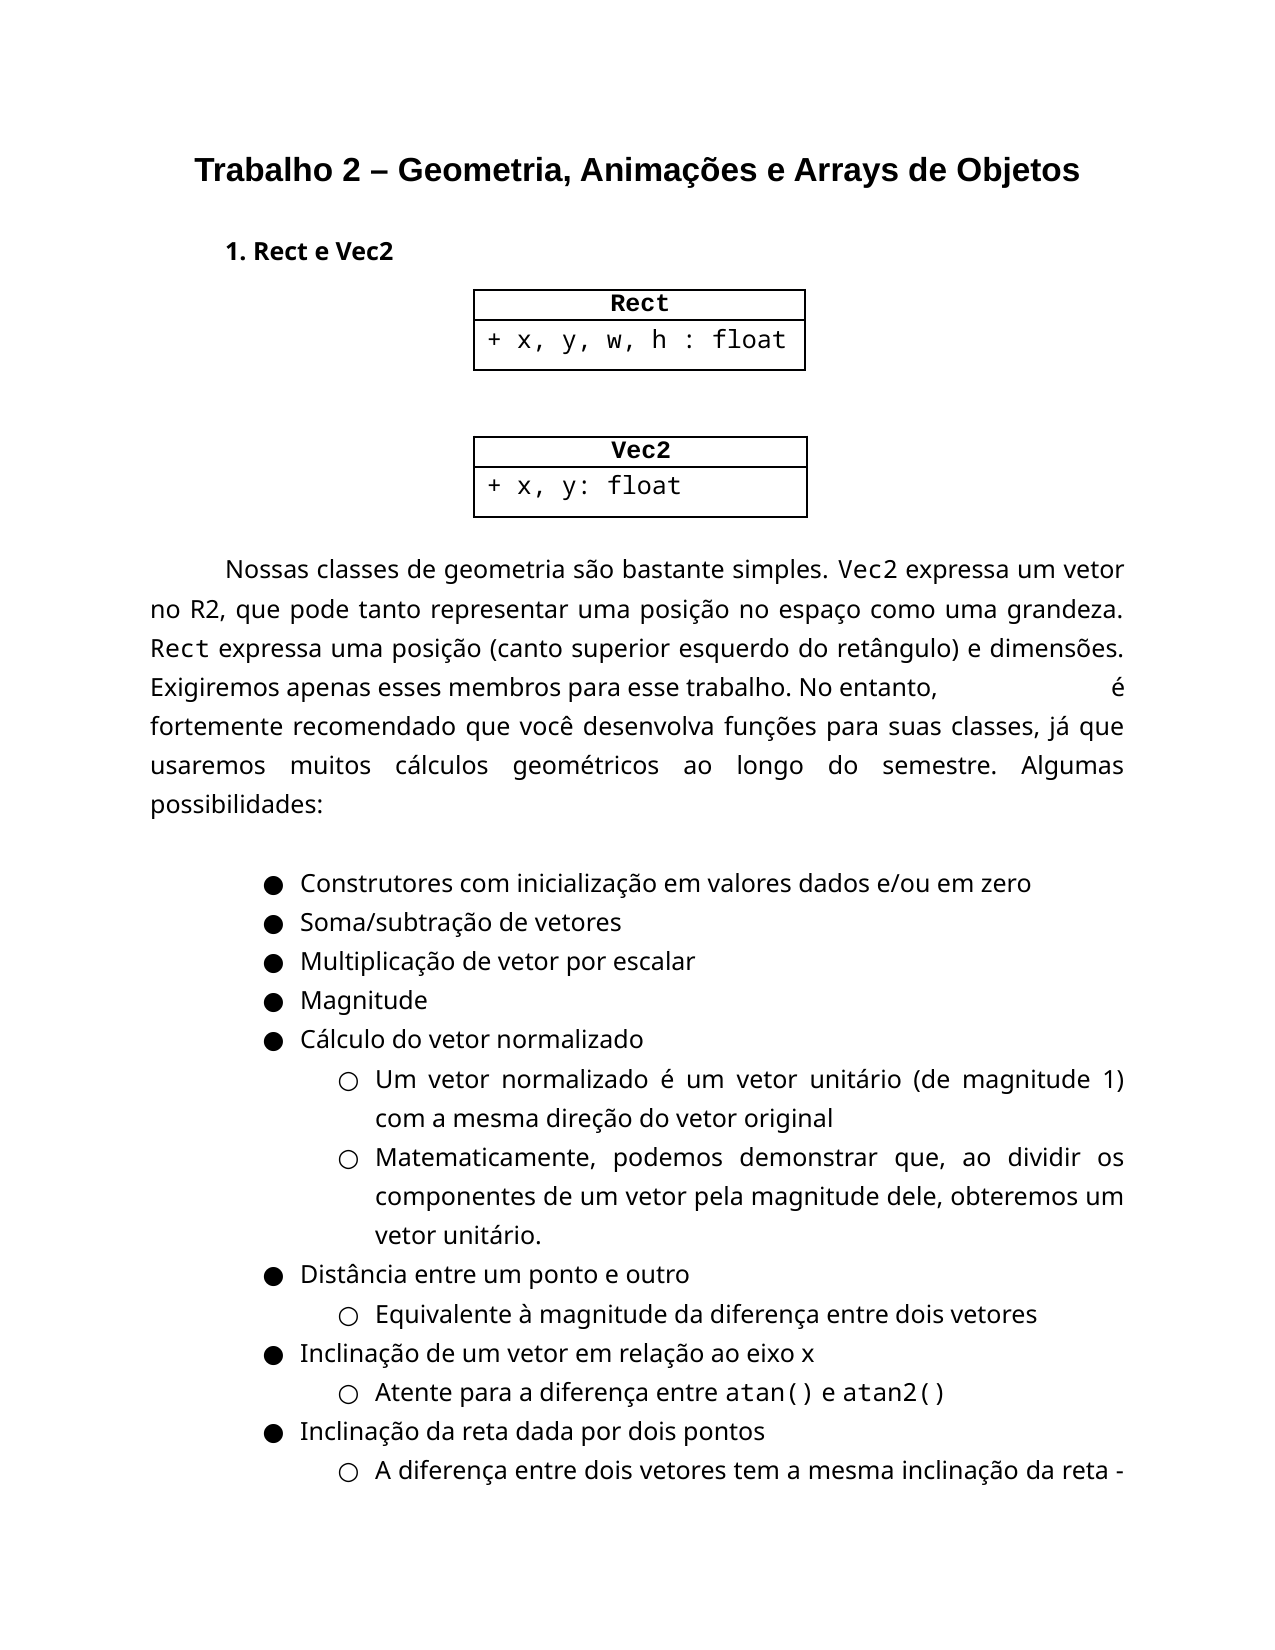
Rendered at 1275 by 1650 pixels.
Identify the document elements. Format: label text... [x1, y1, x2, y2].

list Inclinação da reta dada por dois pontos [262, 1414, 1125, 1448]
table_cell + x, y: float [475, 468, 806, 516]
list Multiplicação de vetor por escalar [262, 944, 1125, 978]
list Matematicamente, podemos demonstrar que, ao dividir os componentes de um vetor pela magnitude dele, obteremos um vetor unitário. [337, 1139, 1125, 1252]
list Magnitude [262, 983, 1125, 1017]
list Cálculo do vetor normalizado [262, 1022, 1125, 1056]
list Construtores com inicialização em valores dados e/ou em zero [262, 865, 1125, 899]
list Distância entre um ponto e outro [262, 1257, 1125, 1291]
list A diferença entre dois vetores tem a mesma inclinação da reta [337, 1453, 1125, 1487]
text Trabalho 2 – Geometria, Animações e Arrays de Objetos [150, 150, 1125, 188]
list Equivalente à magnitude da diferença entre dois vetores [337, 1296, 1125, 1330]
list Inclinação de um vetor em relação ao eixo x [262, 1335, 1125, 1369]
table_header Rect [475, 291, 804, 319]
text Nossas classes de geometria são bastante simples. Vec2 expressa um vetor no R2, que pode tanto representar uma posição no espaço como uma grandeza. Rect expressa uma posição (canto superior esquerdo do retângulo) e dimensões. Exigiremos apenas esses membros para esse trabalho. No entanto, é fortemente recomendado que você desenvolva funções para suas classes, já que usaremos muitos cálculos geométricos ao longo do semestre. Algumas possibilidades: [150, 552, 1125, 821]
list Atente para a diferença entre atan() e atan2() [337, 1374, 1125, 1409]
list Soma/subtração de vetores [262, 904, 1125, 939]
table_header Vec2 [475, 438, 806, 466]
list Um vetor normalizado é um vetor unitário (de magnitude 1) com a mesma direção do vetor original [337, 1061, 1125, 1134]
table_cell + x, y, w, h : float [475, 321, 804, 369]
subtitle 1. Rect e Vec2 [150, 234, 1125, 268]
